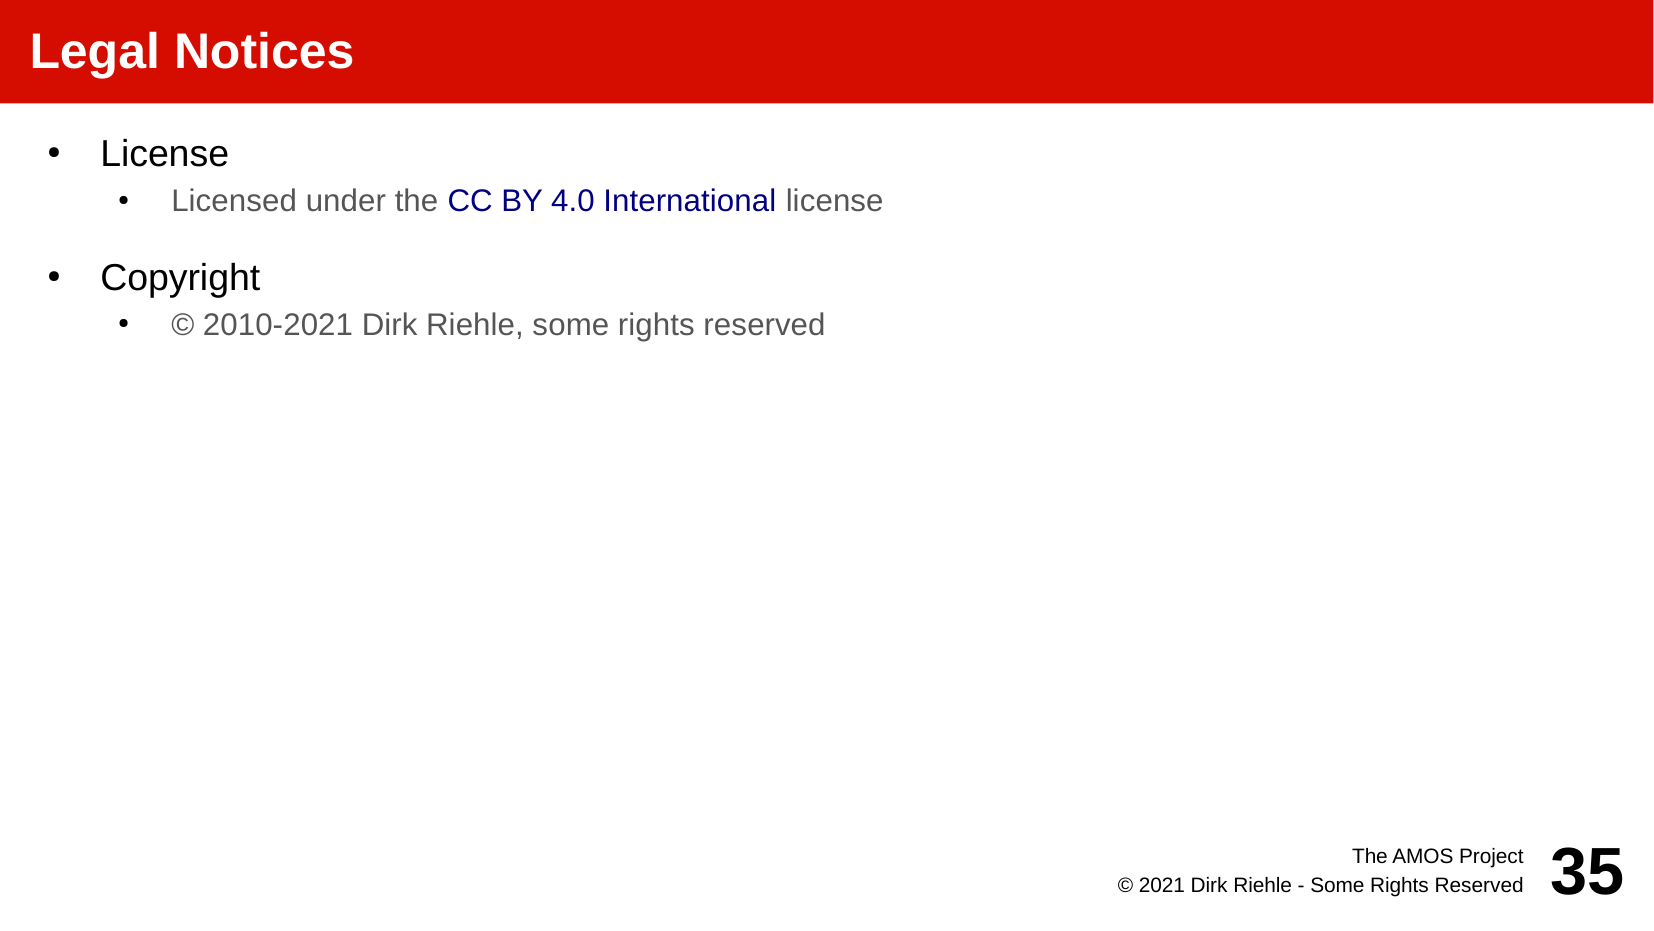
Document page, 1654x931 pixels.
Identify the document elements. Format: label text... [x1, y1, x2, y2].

list License Licensed under the CC BY 4.0 International license Copyright © 2010-2021 Dirk Riehle, some rights reserved [29, 132, 1625, 813]
title Legal Notices [0, 0, 1654, 104]
